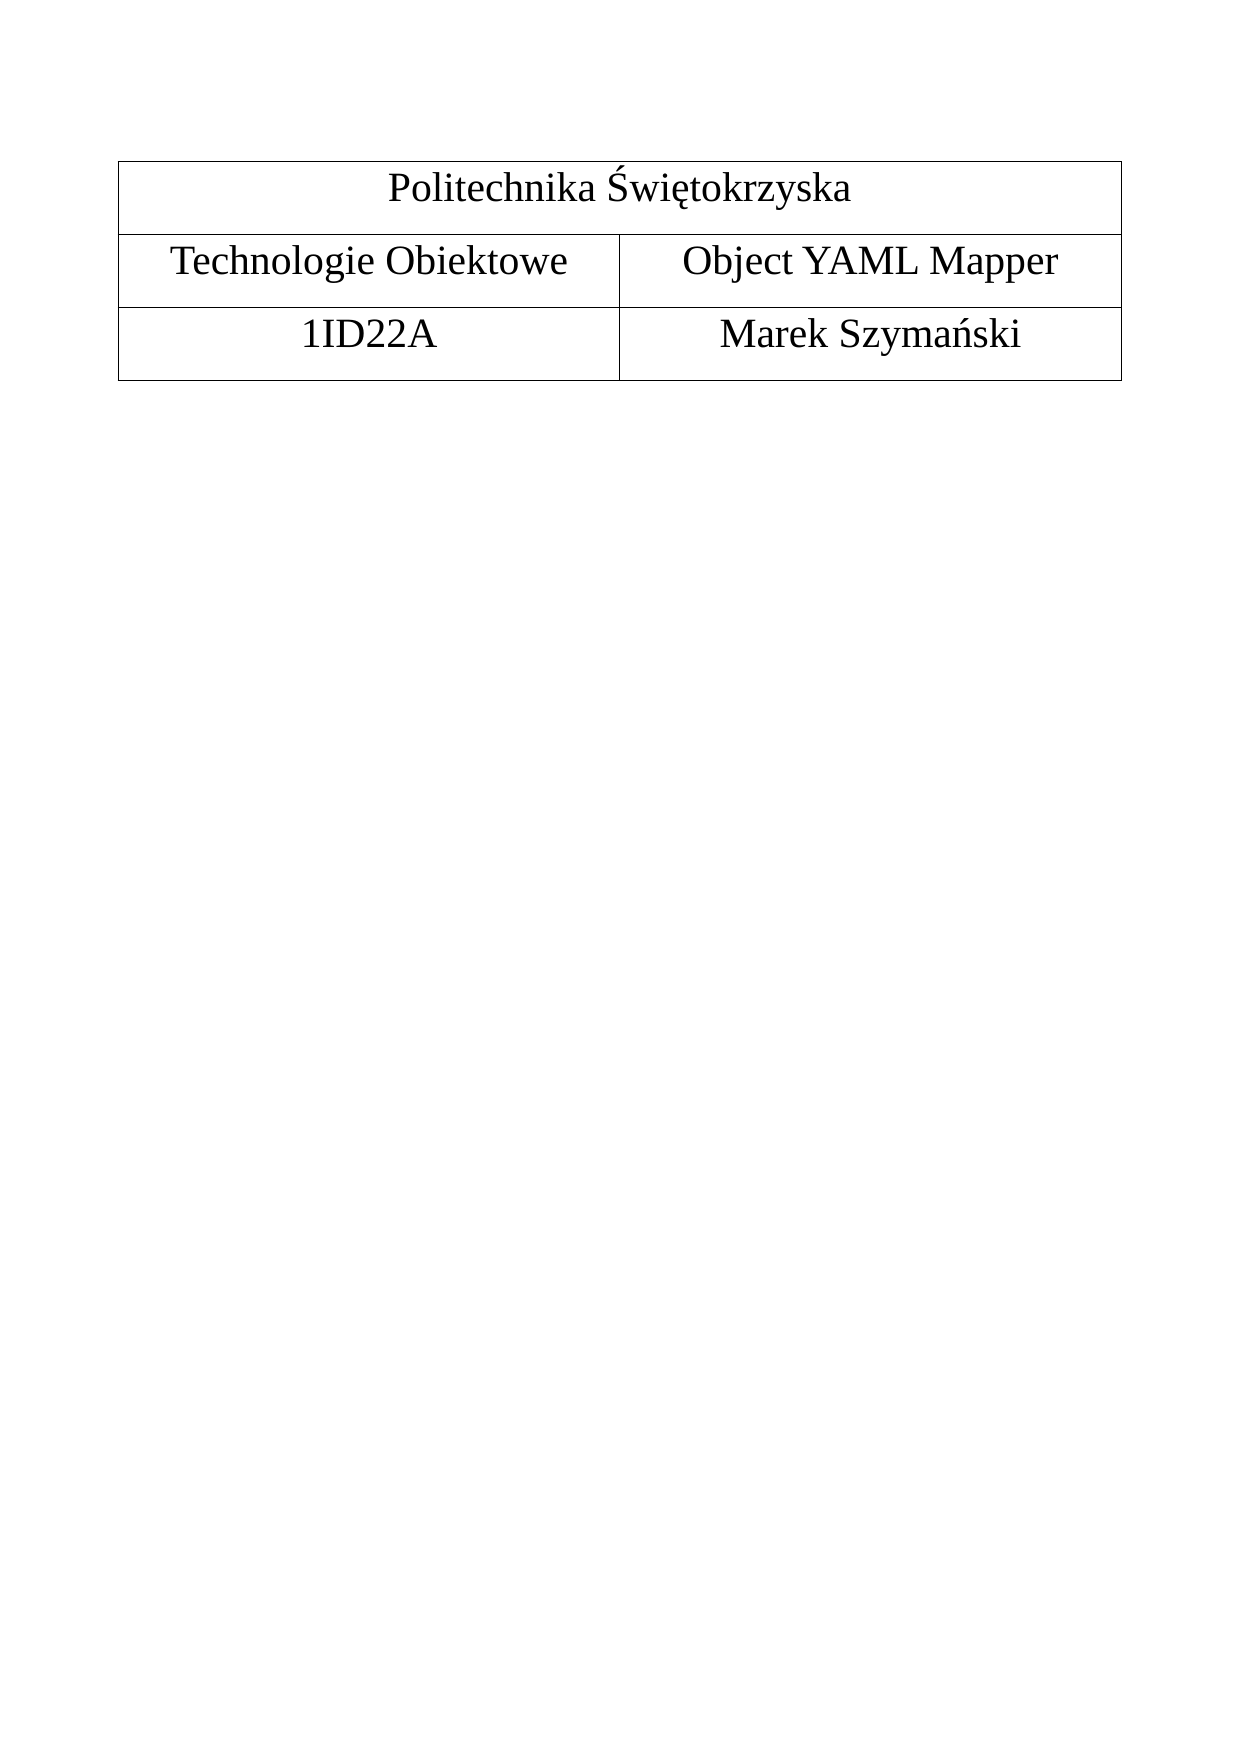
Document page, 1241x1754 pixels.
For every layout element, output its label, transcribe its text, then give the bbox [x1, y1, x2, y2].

table_cell Marek Szymański [620, 308, 1121, 380]
table_cell 1ID22A [119, 308, 619, 380]
table_cell Technologie Obiektowe [119, 235, 619, 307]
table_header Politechnika Świętokrzyska [119, 162, 1121, 234]
table_cell Object YAML Mapper [620, 235, 1121, 307]
